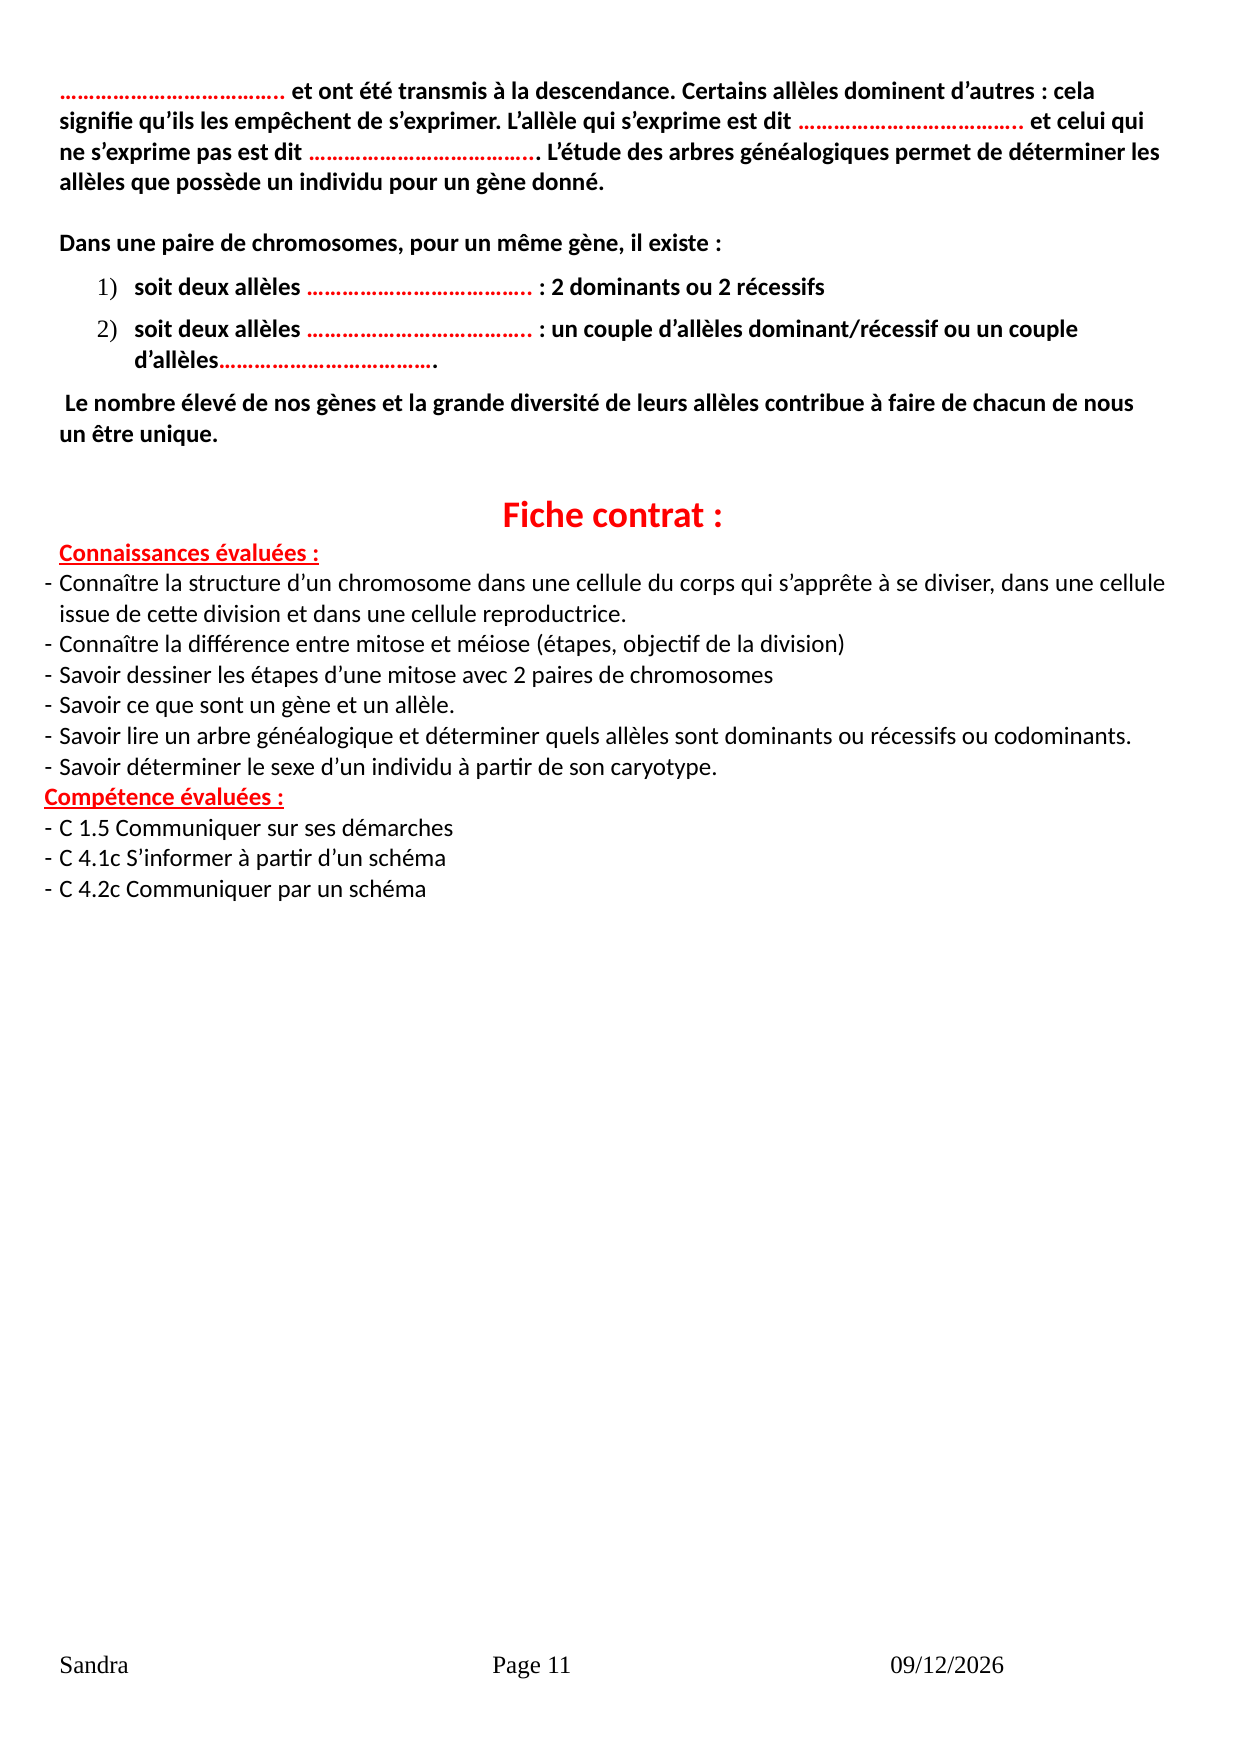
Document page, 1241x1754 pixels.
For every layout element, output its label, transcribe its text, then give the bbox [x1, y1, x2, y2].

text Fiche contrat : [59, 491, 1167, 537]
list Savoir dessiner les étapes d’une mitose avec 2 paires de chromosomes [44, 659, 1167, 690]
list C 1.5 Communiquer sur ses démarches [44, 812, 1167, 842]
text Dans une paire de chromosomes, pour un même gène, il existe : [59, 228, 1167, 258]
list soit deux allèles ……………………………….. : 2 dominants ou 2 récessifs [97, 271, 1167, 301]
list soit deux allèles ……………………………….. : un couple d’allèles dominant/récessif ou un couple d’allèles………………………………. [97, 314, 1167, 375]
list C 4.1c S’informer à partir d’un schéma [44, 842, 1167, 873]
list Savoir déterminer le sexe d’un individu à partir de son caryotype. [44, 751, 1167, 781]
list C 4.2c Communiquer par un schéma [44, 873, 1167, 903]
text Compétence évaluées : [44, 781, 1167, 812]
text ……………………………….. et ont été transmis à la descendance. Certains allèles dominent d’autres : cela signifie qu’ils les empêchent de s’exprimer. L’allèle qui s’exprime est dit ……………………………….. et celui qui ne s’exprime pas est dit ………………………………... L’étude des arbres généalogiques permet de déterminer les allèles que possède un individu pour un gène donné. [59, 75, 1167, 197]
list Savoir ce que sont un gène et un allèle. [44, 690, 1167, 720]
text Le nombre élevé de nos gènes et la grande diversité de leurs allèles contribue à faire de chacun de nous un être unique. [59, 387, 1167, 448]
list Connaître la différence entre mitose et méiose (étapes, objectif de la division) [44, 629, 1167, 659]
list Connaître la structure d’un chromosome dans une cellule du corps qui s’apprête à se diviser, dans une cellule issue de cette division et dans une cellule reproductrice. [44, 568, 1167, 629]
list Savoir lire un arbre généalogique et déterminer quels allèles sont dominants ou récessifs ou codominants. [44, 720, 1167, 751]
text Connaissances évaluées : [59, 537, 1167, 568]
